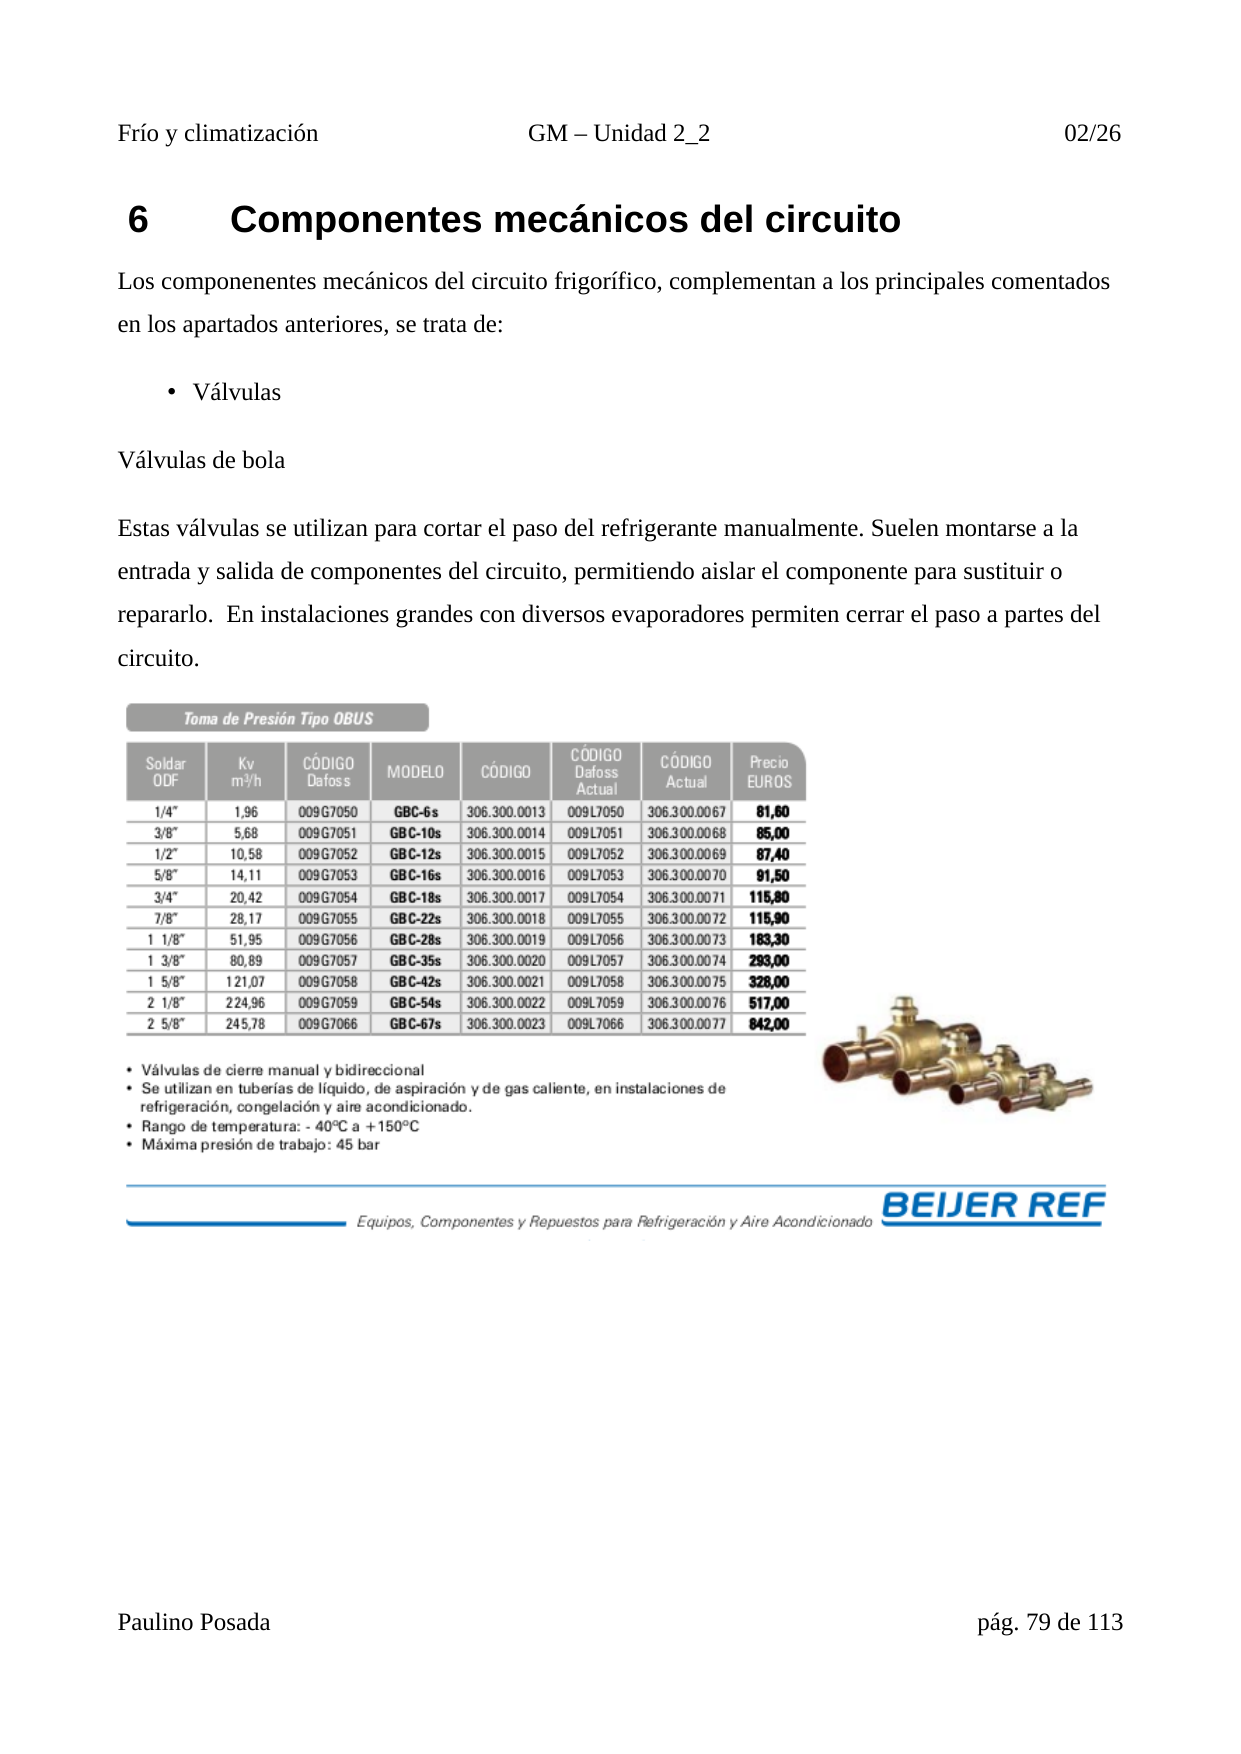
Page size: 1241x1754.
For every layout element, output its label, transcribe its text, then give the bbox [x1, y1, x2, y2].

text Válvulas de bola [117, 445, 1123, 474]
text Los componenentes mecánicos del circuito frigorífico, complementan a los principales comentados en los apartados anteriores, se trata de: [117, 266, 1123, 338]
text Estas válvulas se utilizan para cortar el paso del refrigerante manualmente. Suelen montarse a la entrada y salida de componentes del circuito, permitiendo aislar el componente para sustituir o repararlo. En instalaciones grandes con diversos evaporadores permiten cerrar el paso a partes del circuito. [117, 513, 1123, 671]
list Válvulas [167, 377, 1123, 406]
picture [118, 698, 1123, 1241]
subtitle Componentes mecánicos del circuito [117, 197, 1123, 241]
